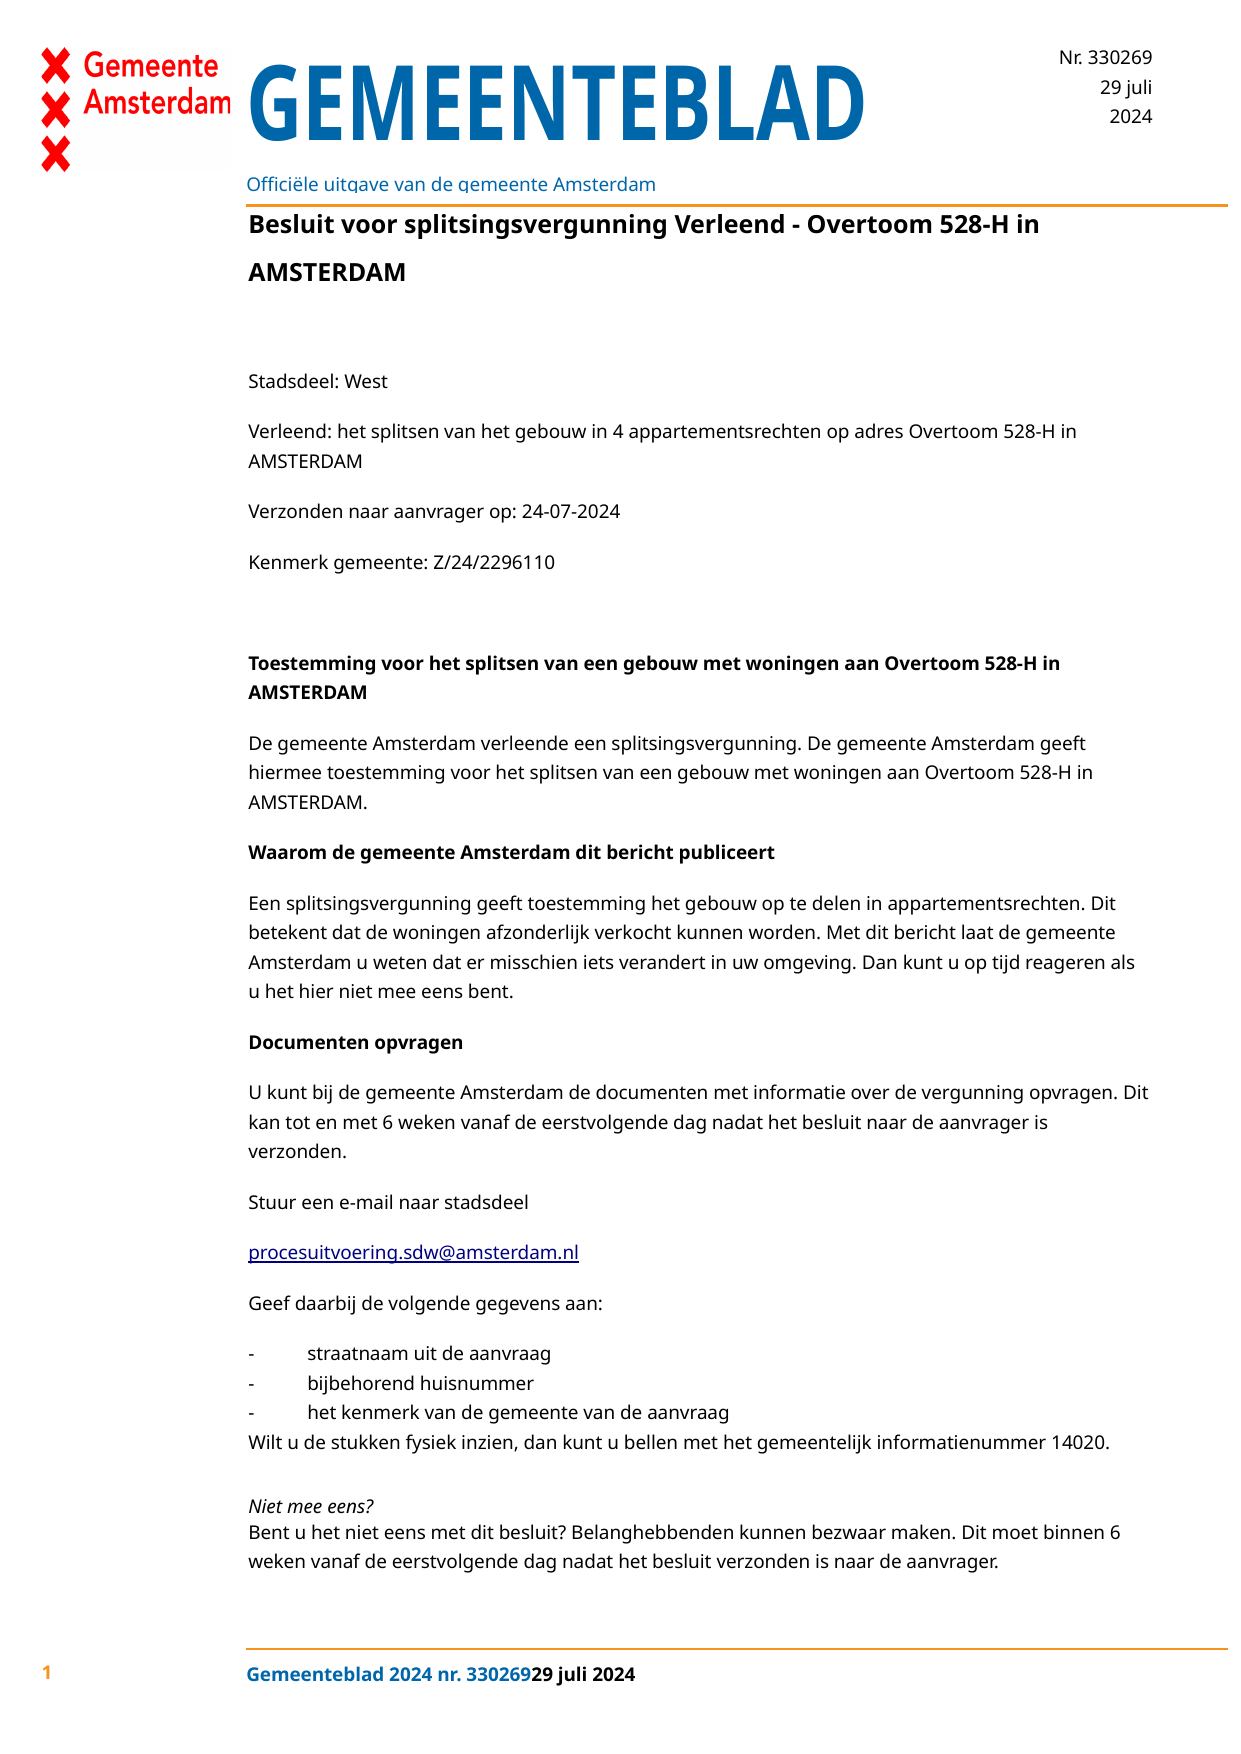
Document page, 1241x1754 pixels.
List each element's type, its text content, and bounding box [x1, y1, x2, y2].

text Geef daarbij de volgende gegevens aan: [248, 1290, 1152, 1316]
text U kunt bij de gemeente Amsterdam de documenten met informatie over de vergunning opvragen. Dit kan tot en met 6 weken vanaf de eerstvolgende dag nadat het besluit naar de aanvrager is verzonden. [248, 1079, 1152, 1164]
text Bent u het niet eens met dit besluit? Belanghebbenden kunnen bezwaar maken. Dit moet binnen 6 weken vanaf de eerstvolgende dag nadat het besluit verzonden is naar de aanvrager. [248, 1519, 1152, 1574]
text procesuitvoering.sdw@amsterdam.nl [248, 1239, 1152, 1265]
text Verzonden naar aanvrager op: 24-07-2024 [248, 499, 1152, 524]
text Toestemming voor het splitsen van een gebouw met woningen aan Overtoom 528-H in AMSTERDAM [248, 650, 1152, 705]
text Waarom de gemeente Amsterdam dit bericht publiceert [248, 839, 1152, 865]
text Een splitsingsvergunning geeft toestemming het gebouw op te delen in appartementsrechten. Dit betekent dat de woningen afzonderlijk verkocht kunnen worden. Met dit bericht laat de gemeente Amsterdam u weten dat er misschien iets verandert in uw omgeving. Dan kunt u op tijd reageren als u het hier niet mee eens bent. [248, 890, 1152, 1004]
list bijbehorend huisnummer [248, 1370, 1152, 1396]
text Verleend: het splitsen van het gebouw in 4 appartementsrechten op adres Overtoom 528-H in AMSTERDAM [248, 419, 1152, 474]
text De gemeente Amsterdam verleende een splitsingsvergunning. De gemeente Amsterdam geeft hiermee toestemming voor het splitsen van een gebouw met woningen aan Overtoom 528-H in AMSTERDAM. [248, 730, 1152, 815]
list straatnaam uit de aanvraag [248, 1340, 1152, 1366]
text Wilt u de stukken fysiek inzien, dan kunt u bellen met het gemeentelijk informatienummer 14020. [248, 1429, 1152, 1455]
text Stadsdeel: West [248, 368, 1152, 394]
text Niet mee eens? [248, 1493, 1152, 1519]
text Documenten opvragen [248, 1029, 1152, 1055]
text Stuur een e-mail naar stadsdeel [248, 1189, 1152, 1215]
list het kenmerk van de gemeente van de aanvraag [248, 1399, 1152, 1425]
picture [41, 47, 231, 172]
text Kenmerk gemeente: Z/24/2296110 [248, 549, 1152, 575]
text Besluit voor splitsingsvergunning Verleend - Overtoom 528-H in AMSTERDAM [248, 207, 1152, 288]
